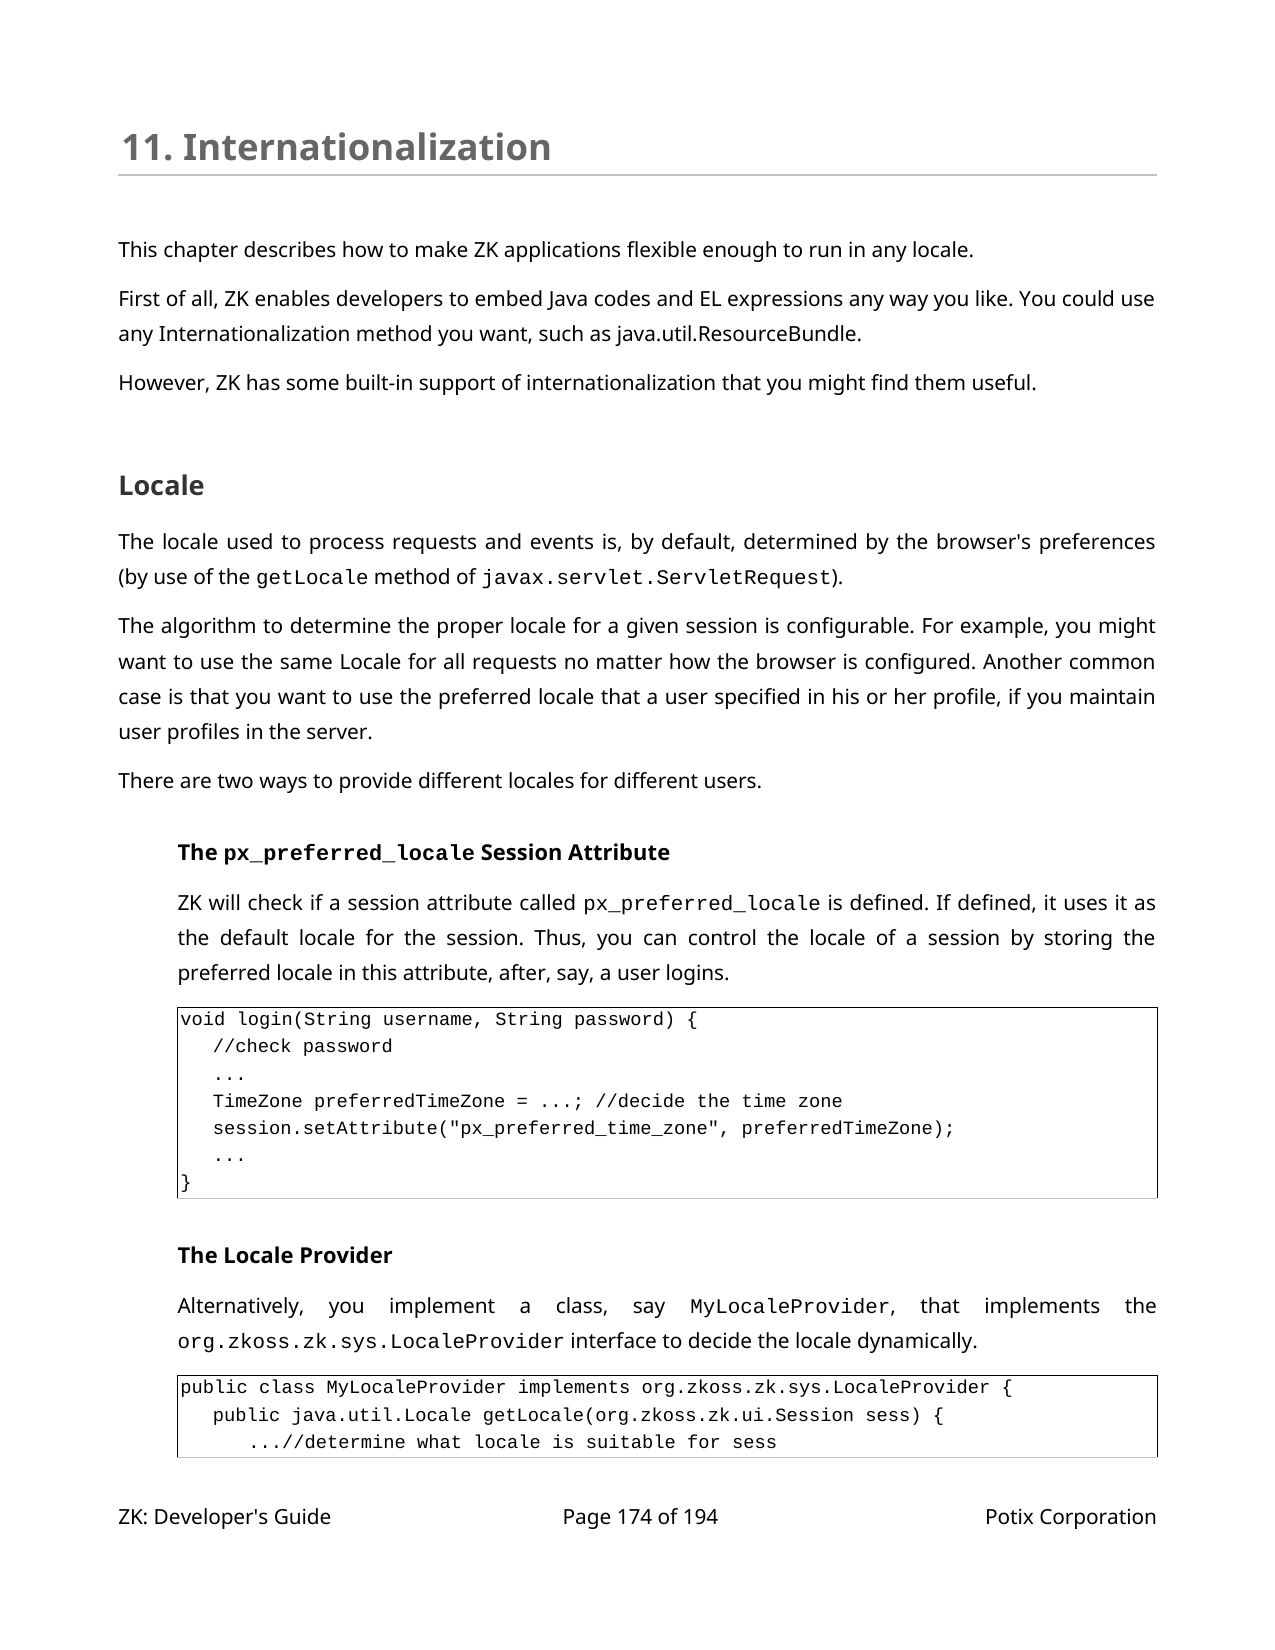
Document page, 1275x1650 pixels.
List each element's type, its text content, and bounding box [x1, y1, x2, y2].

text This chapter describes how to make ZK applications flexible enough to run in any locale. [118, 235, 1157, 263]
text public java.util.Locale getLocale(org.zkoss.zk.ui.Session sess) { [178, 1403, 1157, 1427]
text There are two ways to provide different locales for different users. [118, 766, 1157, 794]
text TimeZone preferredTimeZone = ...; //decide the time zone [178, 1089, 1157, 1113]
text The algorithm to determine the proper locale for a given session is configurable. For example, you might want to use the same Locale for all requests no matter how the browser is configured. Another common case is that you want to use the preferred locale that a user specified in his or her profile, if you maintain user profiles in the server. [118, 612, 1157, 746]
subtitle The Locale Provider [177, 1240, 1157, 1270]
text The locale used to process requests and events is, by default, determined by the browser's preferences (by use of the getLocale method of javax.servlet.ServletRequest). [118, 527, 1157, 591]
text void login(String username, String password) { [178, 1008, 1157, 1031]
text ... [178, 1062, 1157, 1086]
text } [178, 1170, 1157, 1198]
subtitle The px_preferred_locale Session Attribute [177, 837, 1157, 867]
text First of all, ZK enables developers to embed Java codes and EL expressions any way you like. You could use any Internationalization method you want, such as java.util.ResourceBundle. [118, 284, 1157, 347]
text session.setAttribute("px_preferred_time_zone", preferredTimeZone); [178, 1116, 1157, 1140]
text Alternatively, you implement a class, say MyLocaleProvider, that implements the org.zkoss.zk.sys.LocaleProvider interface to decide the locale dynamically. [177, 1291, 1157, 1355]
subtitle 11. Internationalization [118, 118, 1157, 174]
text public class MyLocaleProvider implements org.zkoss.zk.sys.LocaleProvider { [178, 1376, 1157, 1400]
text However, ZK has some built-in support of internationalization that you might find them useful. [118, 368, 1157, 396]
subtitle Locale [118, 467, 1157, 504]
text ZK will check if a session attribute called px_preferred_locale is defined. If defined, it uses it as the default locale for the session. Thus, you can control the locale of a session by storing the preferred locale in this attribute, after, say, a user logins. [177, 888, 1157, 987]
text //check password [178, 1034, 1157, 1059]
text ...//determine what locale is suitable for sess [178, 1430, 1157, 1457]
text ... [178, 1143, 1157, 1167]
